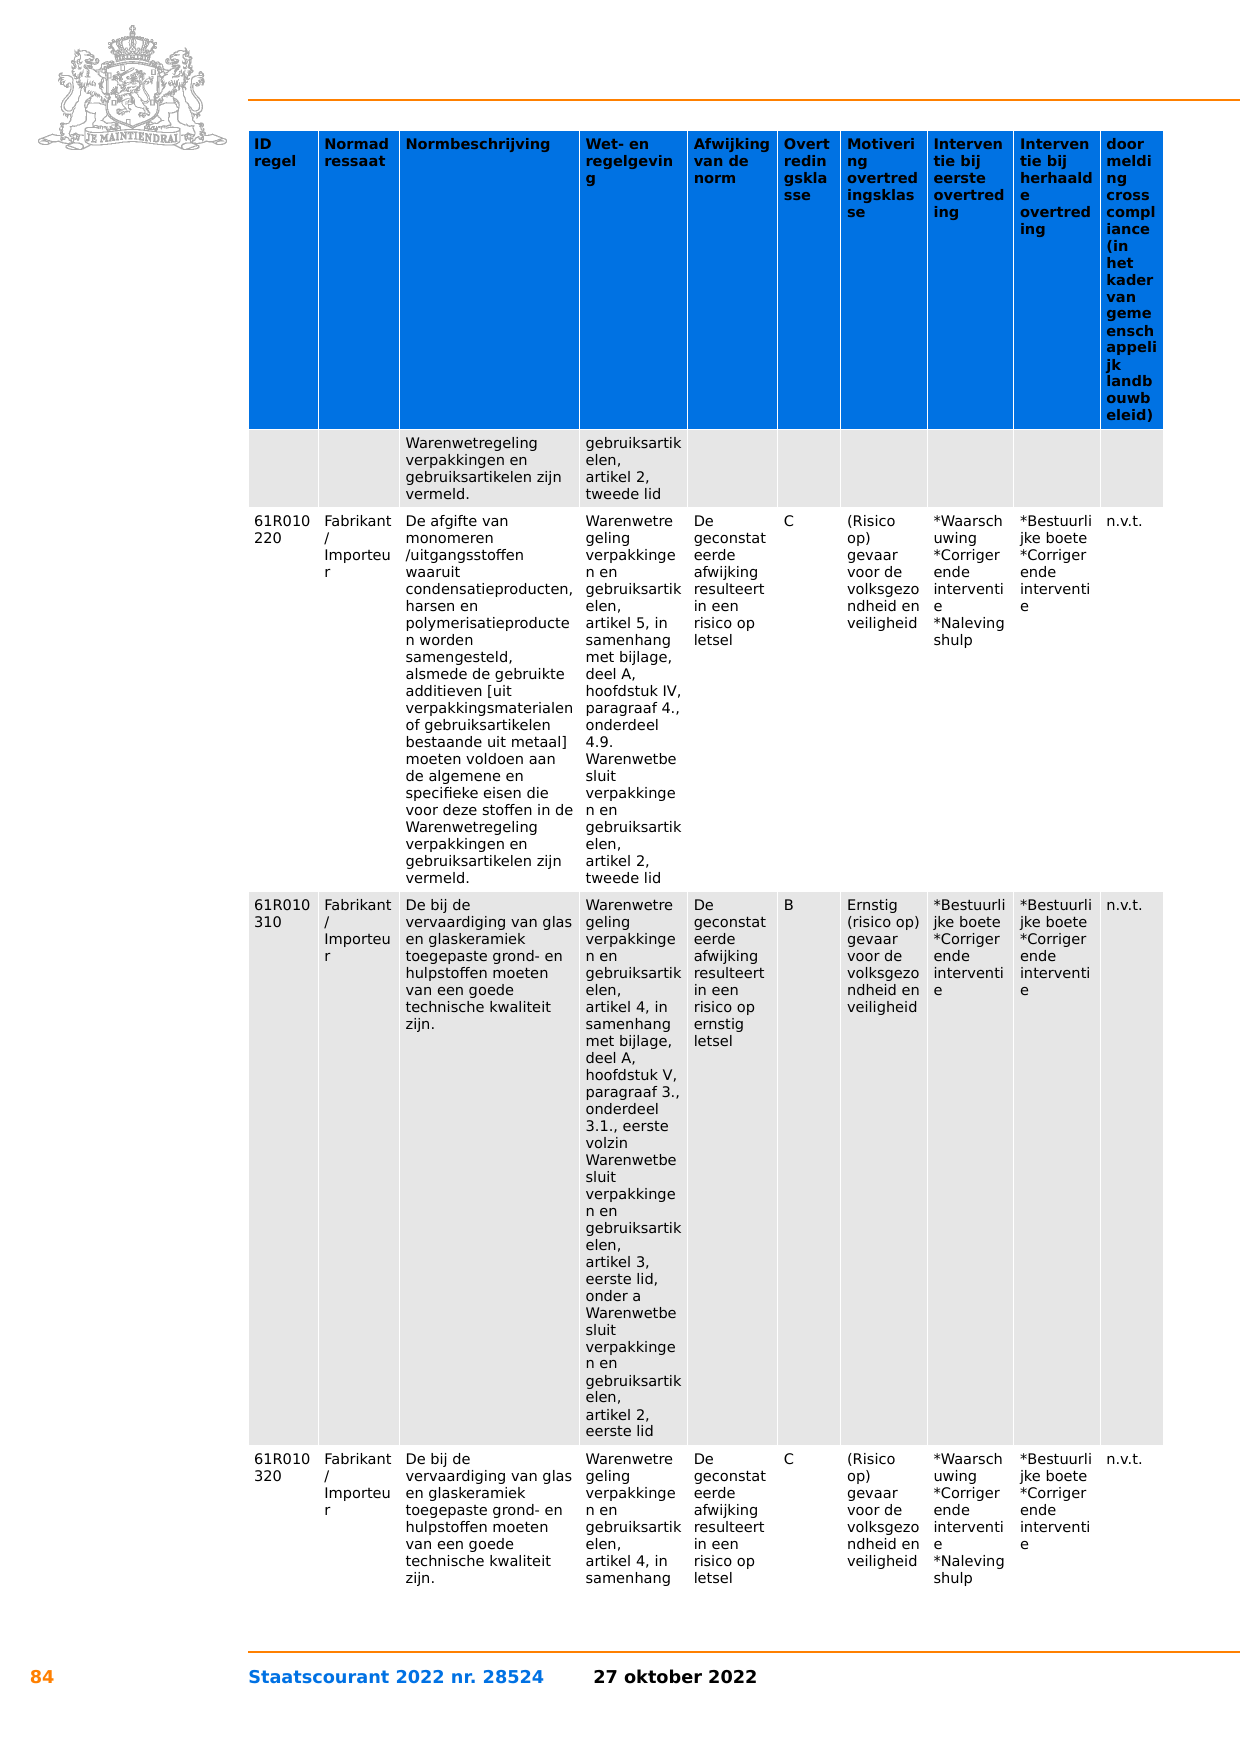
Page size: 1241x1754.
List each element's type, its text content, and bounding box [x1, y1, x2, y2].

table_cell [1101, 430, 1163, 507]
table_cell [688, 430, 777, 507]
table_cell Fabrikant / Importeur [319, 892, 399, 1445]
table_cell [319, 430, 399, 507]
table_cell n.v.t. [1101, 508, 1163, 891]
table_cell 61R010320 [249, 1446, 318, 1591]
table_cell [778, 430, 840, 507]
table_header Interventie bij eerste overtreding [928, 131, 1013, 429]
table_cell Ernstig (risico op) gevaar voor de volksgezondheid en veiligheid [841, 892, 927, 1445]
table_header ID regel [249, 131, 318, 429]
table_cell [249, 430, 318, 507]
table_cell De geconstateerde afwijking resulteert in een risico op letsel [688, 508, 777, 891]
table_cell n.v.t. [1101, 1446, 1163, 1591]
table_header Overtredingsklasse [778, 131, 840, 429]
table_header Afwijking van de norm [688, 131, 777, 429]
table_cell *Bestuurlijke boete *Corrigerende interventie [1014, 892, 1100, 1445]
table_cell *Bestuurlijke boete *Corrigerende interventie [1014, 508, 1100, 891]
table_cell Warenwetregeling verpakkingen en gebruiksartikelen, artikel 4, in samenhang [580, 1446, 687, 1591]
table_header Normbeschrijving [400, 131, 579, 429]
table_cell Warenwetregeling verpakkingen en gebruiksartikelen, artikel 5, in samenhang met bijlage, deel A, hoofdstuk IV, paragraaf 4., onderdeel 4.9. Warenwetbesluit verpakkingen en gebruiksartikelen, artikel 2, tweede lid [580, 508, 687, 891]
table_cell (Risico op) gevaar voor de volksgezondheid en veiligheid [841, 1446, 927, 1591]
table_cell 61R010310 [249, 892, 318, 1445]
table_cell C [778, 508, 840, 891]
table_cell B [778, 892, 840, 1445]
table_header Motivering overtredingsklasse [841, 131, 927, 429]
table_cell [841, 430, 927, 507]
table_cell De bij de vervaardiging van glas en glaskeramiek toegepaste grond- en hulpstoffen moeten van een goede technische kwaliteit zijn. [400, 1446, 579, 1591]
table_cell De geconstateerde afwijking resulteert in een risico op ernstig letsel [688, 892, 777, 1445]
table_cell De geconstateerde afwijking resulteert in een risico op letsel [688, 1446, 777, 1591]
table_cell Fabrikant / Importeur [319, 508, 399, 891]
table_cell *Waarschuwing *Corrigerende interventie *Nalevingshulp [928, 508, 1013, 891]
table_cell n.v.t. [1101, 892, 1163, 1445]
table_cell [928, 430, 1013, 507]
table_cell De bij de vervaardiging van glas en glaskeramiek toegepaste grond- en hulpstoffen moeten van een goede technische kwaliteit zijn. [400, 892, 579, 1445]
table_cell *Bestuurlijke boete *Corrigerende interventie [928, 892, 1013, 1445]
table_cell [1014, 430, 1100, 507]
table_cell Fabrikant / Importeur [319, 1446, 399, 1591]
table_header doormelding cross compliance (in het kader van gemeenschappelijk landbouwbeleid) [1101, 131, 1163, 429]
table_header Normadressaat [319, 131, 399, 429]
table_header Wet- en regelgeving [580, 131, 687, 429]
table_cell Warenwetregeling verpakkingen en gebruiksartikelen, artikel 4, in samenhang met bijlage, deel A, hoofdstuk V, paragraaf 3., onderdeel 3.1., eerste volzin Warenwetbesluit verpakkingen en gebruiksartikelen, artikel 3, eerste lid, onder a Warenwetbesluit verpakkingen en gebruiksartikelen, artikel 2, eerste lid [580, 892, 687, 1445]
table_cell De afgifte van monomeren /uitgangsstoffen waaruit condensatieproducten, harsen en polymerisatieproducten worden samengesteld, alsmede de gebruikte additieven [uit verpakkingsmaterialen of gebruiksartikelen bestaande uit metaal] moeten voldoen aan de algemene en specifieke eisen die voor deze stoffen in de Warenwetregeling verpakkingen en gebruiksartikelen zijn vermeld. [400, 508, 579, 891]
table_cell C [778, 1446, 840, 1591]
table_cell gebruiksartikelen, artikel 2, tweede lid [580, 430, 687, 507]
table_cell 61R010220 [249, 508, 318, 891]
table_header Interventie bij herhaalde overtreding [1014, 131, 1100, 429]
table_cell (Risico op) gevaar voor de volksgezondheid en veiligheid [841, 508, 927, 891]
table_cell *Waarschuwing *Corrigerende interventie *Nalevingshulp [928, 1446, 1013, 1591]
table_cell *Bestuurlijke boete *Corrigerende interventie [1014, 1446, 1100, 1591]
picture [38, 25, 227, 150]
table_cell Warenwetregeling verpakkingen en gebruiksartikelen zijn vermeld. [400, 430, 579, 507]
